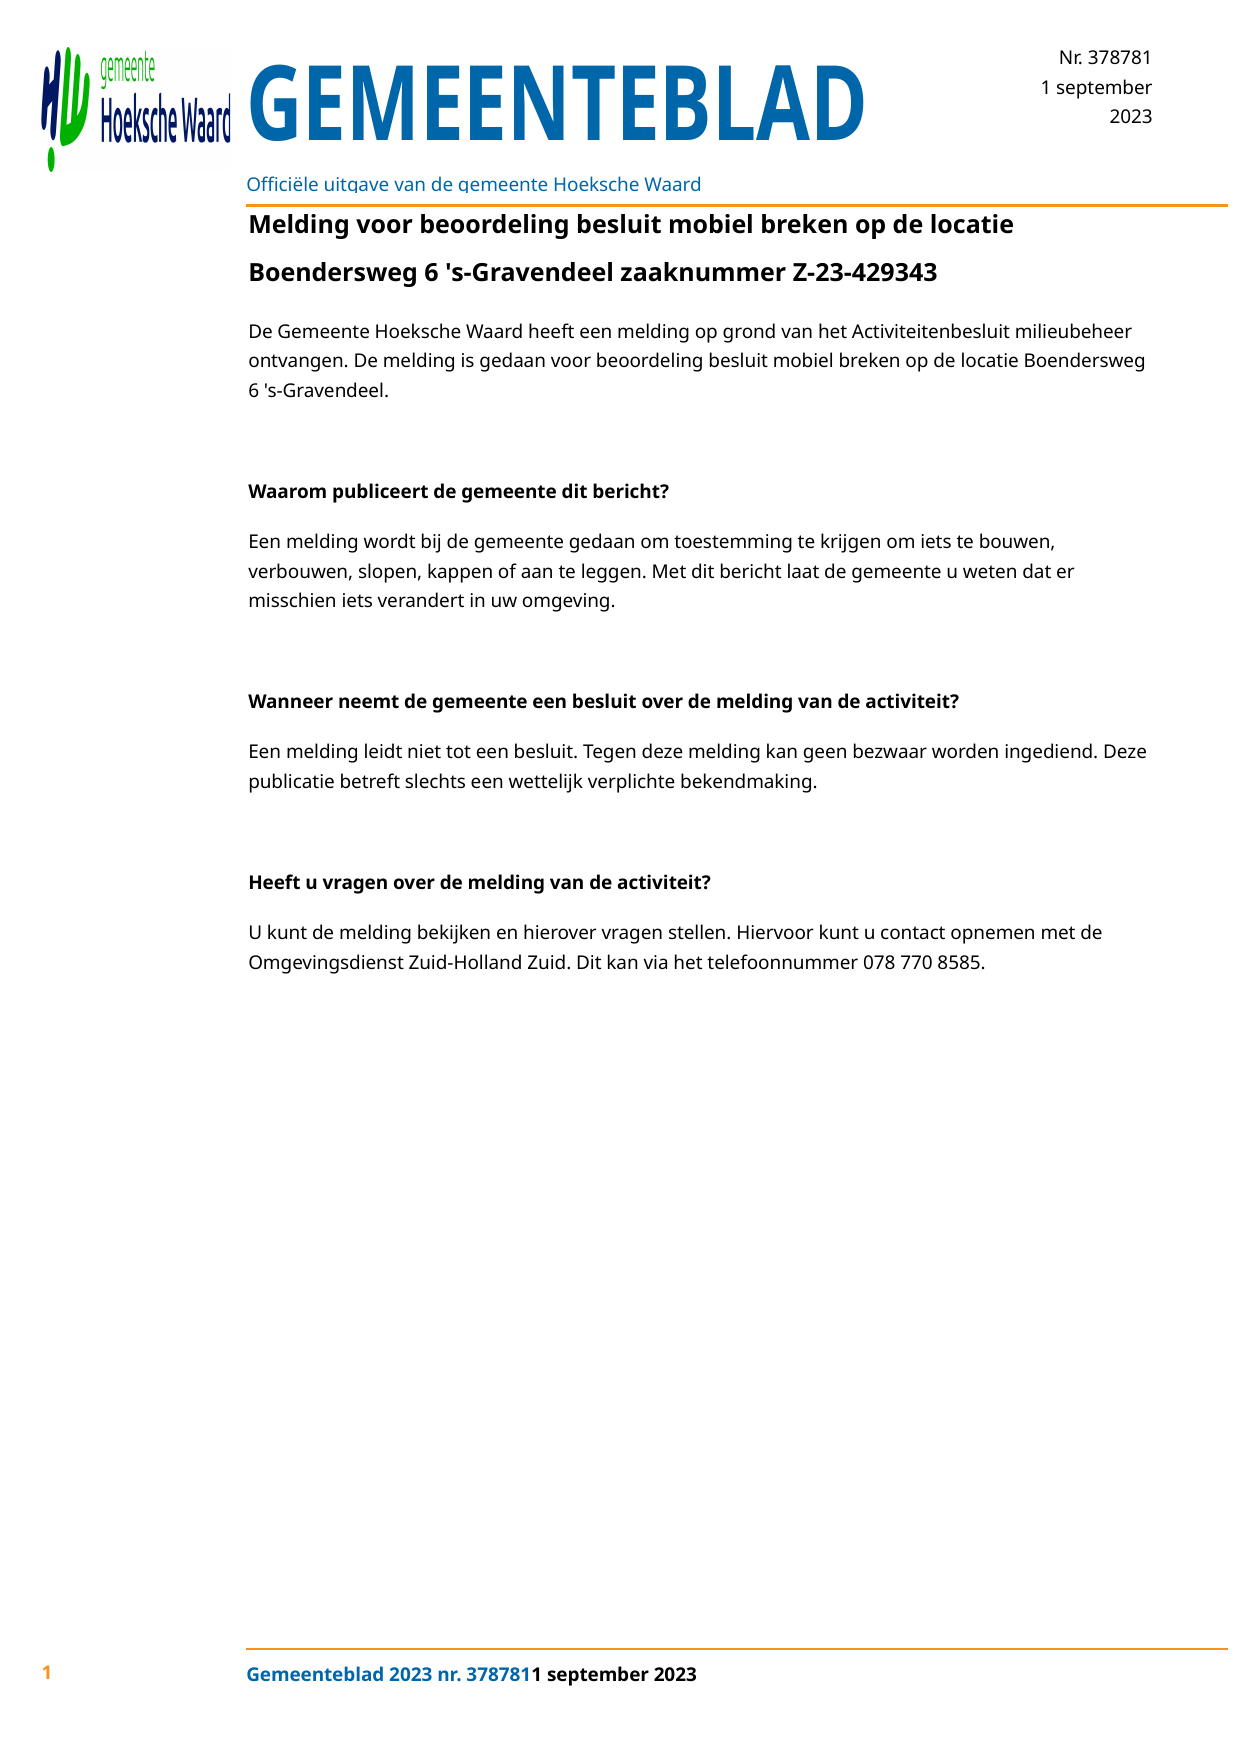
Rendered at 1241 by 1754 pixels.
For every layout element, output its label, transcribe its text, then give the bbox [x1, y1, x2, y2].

text De Gemeente Hoeksche Waard heeft een melding op grond van het Activiteitenbesluit milieubeheer ontvangen. De melding is gedaan voor beoordeling besluit mobiel breken op de locatie Boendersweg 6 's-Gravendeel. [248, 318, 1152, 403]
picture [41, 47, 231, 172]
text U kunt de melding bekijken en hierover vragen stellen. Hiervoor kunt u contact opnemen met de Omgevingsdienst Zuid-Holland Zuid. Dit kan via het telefoonnummer 078 770 8585. [248, 919, 1152, 975]
text Waarom publiceert de gemeente dit bericht? [248, 478, 1152, 504]
text Een melding wordt bij de gemeente gedaan om toestemming te krijgen om iets te bouwen, verbouwen, slopen, kappen of aan te leggen. Met dit bericht laat de gemeente u weten dat er misschien iets verandert in uw omgeving. [248, 528, 1152, 613]
text Melding voor beoordeling besluit mobiel breken op de locatie Boendersweg 6 's-Gravendeel zaaknummer Z-23-429343 [248, 207, 1152, 288]
text Wanneer neemt de gemeente een besluit over de melding van de activiteit? [248, 688, 1152, 714]
text Heeft u vragen over de melding van de activiteit? [248, 869, 1152, 895]
text Een melding leidt niet tot een besluit. Tegen deze melding kan geen bezwaar worden ingediend. Deze publicatie betreft slechts een wettelijk verplichte bekendmaking. [248, 739, 1152, 794]
